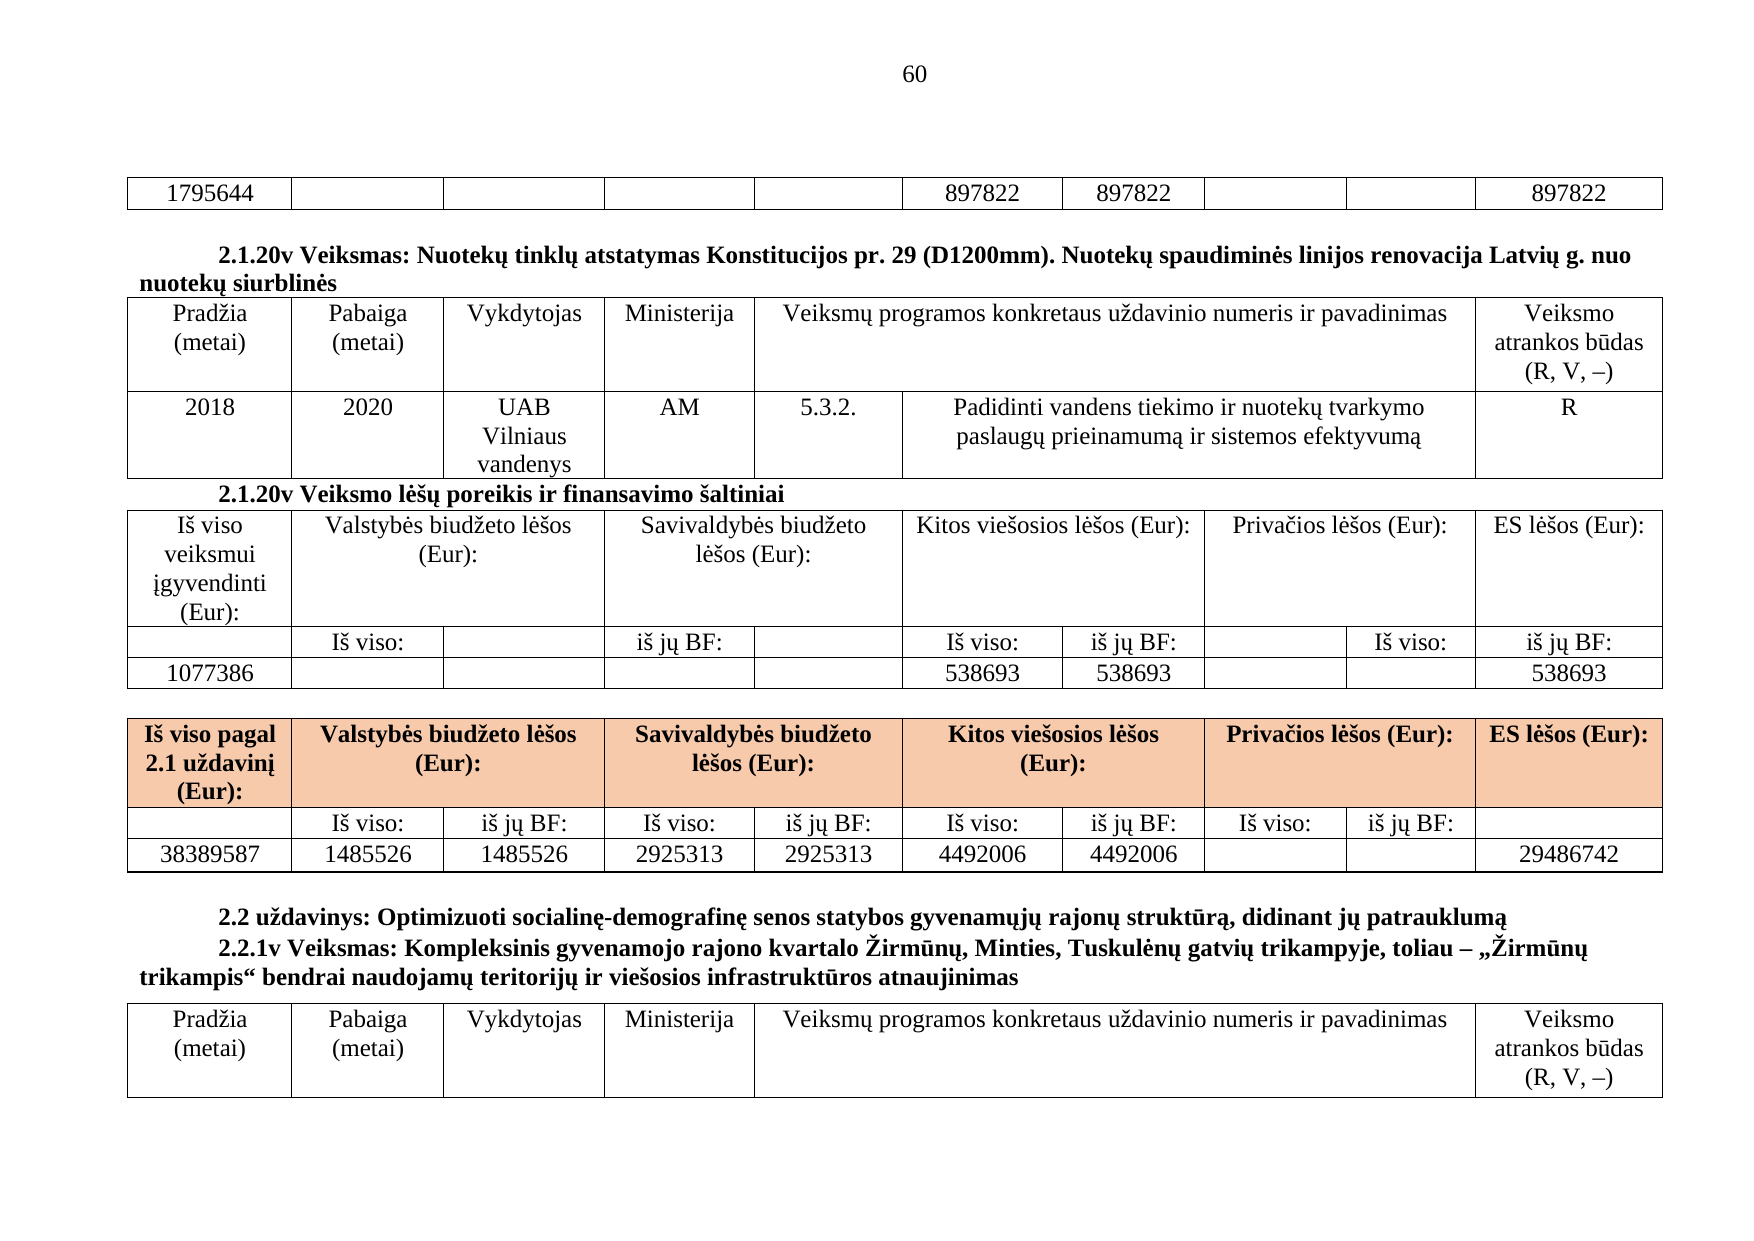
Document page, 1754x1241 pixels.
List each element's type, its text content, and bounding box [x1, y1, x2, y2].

table_cell Vykdytojas [444, 298, 604, 391]
table_cell [755, 658, 902, 688]
table_cell [1205, 839, 1346, 871]
table_cell iš jų BF: [755, 808, 902, 838]
table_cell [128, 210, 292, 240]
table_cell [1063, 689, 1204, 718]
table_cell [128, 689, 292, 718]
table_cell 2.1.20v Veiksmo lėšų poreikis ir finansavimo šaltiniai [128, 479, 1663, 509]
table_cell [128, 808, 291, 838]
table_cell Veiksmų programos konkretaus uždavinio numeris ir pavadinimas [755, 298, 1475, 391]
table_cell 29486742 [1476, 839, 1662, 871]
table_cell 897822 [1063, 178, 1204, 208]
table_cell [292, 178, 443, 208]
table_cell Iš viso: [292, 627, 443, 657]
table_cell [1205, 658, 1346, 688]
table_cell [605, 178, 754, 208]
table_cell [444, 210, 604, 240]
table_cell Iš viso: [292, 808, 443, 838]
table_cell Ministerija [605, 1004, 754, 1097]
table_cell 1795644 [128, 178, 291, 208]
table_cell [902, 210, 1063, 240]
table_cell [1063, 210, 1204, 240]
table_cell iš jų BF: [1063, 808, 1204, 838]
table_cell [1204, 873, 1346, 902]
table_cell 1077386 [128, 658, 291, 688]
table_cell [754, 873, 902, 902]
table_cell [1346, 689, 1475, 718]
table_cell [1347, 839, 1475, 871]
table_cell 538693 [1063, 658, 1204, 688]
table_cell [292, 689, 444, 718]
table_cell [604, 689, 754, 718]
table_cell [444, 689, 604, 718]
table_cell iš jų BF: [1063, 627, 1204, 657]
table_cell Savivaldybės biudžeto lėšos (Eur): [605, 511, 902, 626]
table_cell [754, 210, 902, 240]
table_cell [444, 873, 604, 902]
table_cell iš jų BF: [605, 627, 754, 657]
table_cell Iš viso: [903, 808, 1062, 838]
table_cell AM [605, 392, 754, 478]
table_cell R [1476, 392, 1662, 478]
table_cell iš jų BF: [1476, 627, 1662, 657]
table_cell [604, 873, 754, 902]
table_cell Privačios lėšos (Eur): [1205, 511, 1475, 626]
table_cell 2018 [128, 392, 291, 478]
table_cell iš jų BF: [1347, 808, 1475, 838]
table_cell [444, 178, 604, 208]
table_cell [1475, 689, 1663, 718]
table_cell [1063, 873, 1204, 902]
table_cell Iš viso: [1205, 808, 1346, 838]
table_cell Pradžia (metai) [128, 1004, 291, 1097]
table_cell 538693 [903, 658, 1062, 688]
table_cell 2925313 [755, 839, 902, 871]
table_cell [902, 873, 1063, 902]
table_cell 4492006 [1063, 839, 1204, 871]
table_cell 2.2 uždavinys: Optimizuoti socialinę-demografinę senos statybos gyvenamųjų rajonų struktūrą, didinant jų patrauklumą [128, 902, 1663, 933]
table_cell Vykdytojas [444, 1004, 604, 1097]
table_cell Veiksmo atrankos būdas (R, V, –) [1476, 1004, 1662, 1097]
table_cell [1475, 873, 1663, 902]
table_cell Iš viso pagal 2.1 uždavinį (Eur): [128, 719, 291, 807]
table_cell [604, 210, 754, 240]
table_cell ES lėšos (Eur): [1476, 719, 1662, 807]
table_cell Pradžia (metai) [128, 298, 291, 391]
table_cell [1204, 689, 1346, 718]
table_cell Veiksmų programos konkretaus uždavinio numeris ir pavadinimas [755, 1004, 1475, 1097]
table_cell 5.3.2. [755, 392, 902, 478]
table_cell [444, 658, 604, 688]
table_cell 1485526 [444, 839, 604, 871]
table_cell 4492006 [903, 839, 1062, 871]
table_cell [902, 689, 1063, 718]
table_cell 2.2.1v Veiksmas: Kompleksinis gyvenamojo rajono kvartalo Žirmūnų, Minties, Tuskulėnų gatvių trikampyje, toliau – „Žirmūnų trikampis“ bendrai naudojamų teritorijų ir viešosios infrastruktūros atnaujinimas [128, 933, 1663, 1003]
table_cell Kitos viešosios lėšos (Eur): [903, 511, 1204, 626]
table_cell 38389587 [128, 839, 291, 871]
table_cell Valstybės biudžeto lėšos (Eur): [292, 719, 604, 807]
table_cell [1347, 658, 1475, 688]
table_cell 897822 [1476, 178, 1662, 208]
table_cell Ministerija [605, 298, 754, 391]
table_cell [1204, 210, 1346, 240]
table_cell [1476, 808, 1662, 838]
table_cell [292, 210, 444, 240]
table_cell 2020 [292, 392, 443, 478]
table_cell 2.1.20v Veiksmas: Nuotekų tinklų atstatymas Konstitucijos pr. 29 (D1200mm). Nuotekų spaudiminės linijos renovacija Latvių g. nuo nuotekų siurblinės [128, 240, 1663, 297]
table_cell [1346, 210, 1475, 240]
table_cell [1475, 210, 1663, 240]
table_cell Padidinti vandens tiekimo ir nuotekų tvarkymo paslaugų prieinamumą ir sistemos efektyvumą [903, 392, 1475, 478]
table_cell Iš viso: [605, 808, 754, 838]
table_cell Veiksmo atrankos būdas (R, V, –) [1476, 298, 1662, 391]
table_cell iš jų BF: [444, 808, 604, 838]
table_cell Iš viso: [1347, 627, 1475, 657]
table_cell [444, 627, 604, 657]
table_cell [1205, 627, 1346, 657]
table_cell Pabaiga (metai) [292, 298, 443, 391]
table_cell 897822 [903, 178, 1062, 208]
table_cell [292, 658, 443, 688]
table_cell Privačios lėšos (Eur): [1205, 719, 1475, 807]
table_cell [128, 873, 292, 902]
table_cell UAB Vilniaus vandenys [444, 392, 604, 478]
table_cell [755, 178, 902, 208]
table_cell Iš viso: [903, 627, 1062, 657]
table_cell Savivaldybės biudžeto lėšos (Eur): [605, 719, 902, 807]
table_cell Pabaiga (metai) [292, 1004, 443, 1097]
table_cell 1485526 [292, 839, 443, 871]
table_cell Iš viso veiksmui įgyvendinti (Eur): [128, 511, 291, 626]
table_cell [1346, 873, 1475, 902]
table_cell [128, 627, 291, 657]
table_cell [292, 873, 444, 902]
table_cell [755, 627, 902, 657]
table_cell [1205, 178, 1346, 208]
table_cell ES lėšos (Eur): [1476, 511, 1662, 626]
table_cell [605, 658, 754, 688]
table_cell Kitos viešosios lėšos (Eur): [903, 719, 1204, 807]
table_cell 2925313 [605, 839, 754, 871]
table_cell 538693 [1476, 658, 1662, 688]
table_cell [1347, 178, 1475, 208]
table_cell [754, 689, 902, 718]
table_cell Valstybės biudžeto lėšos (Eur): [292, 511, 604, 626]
